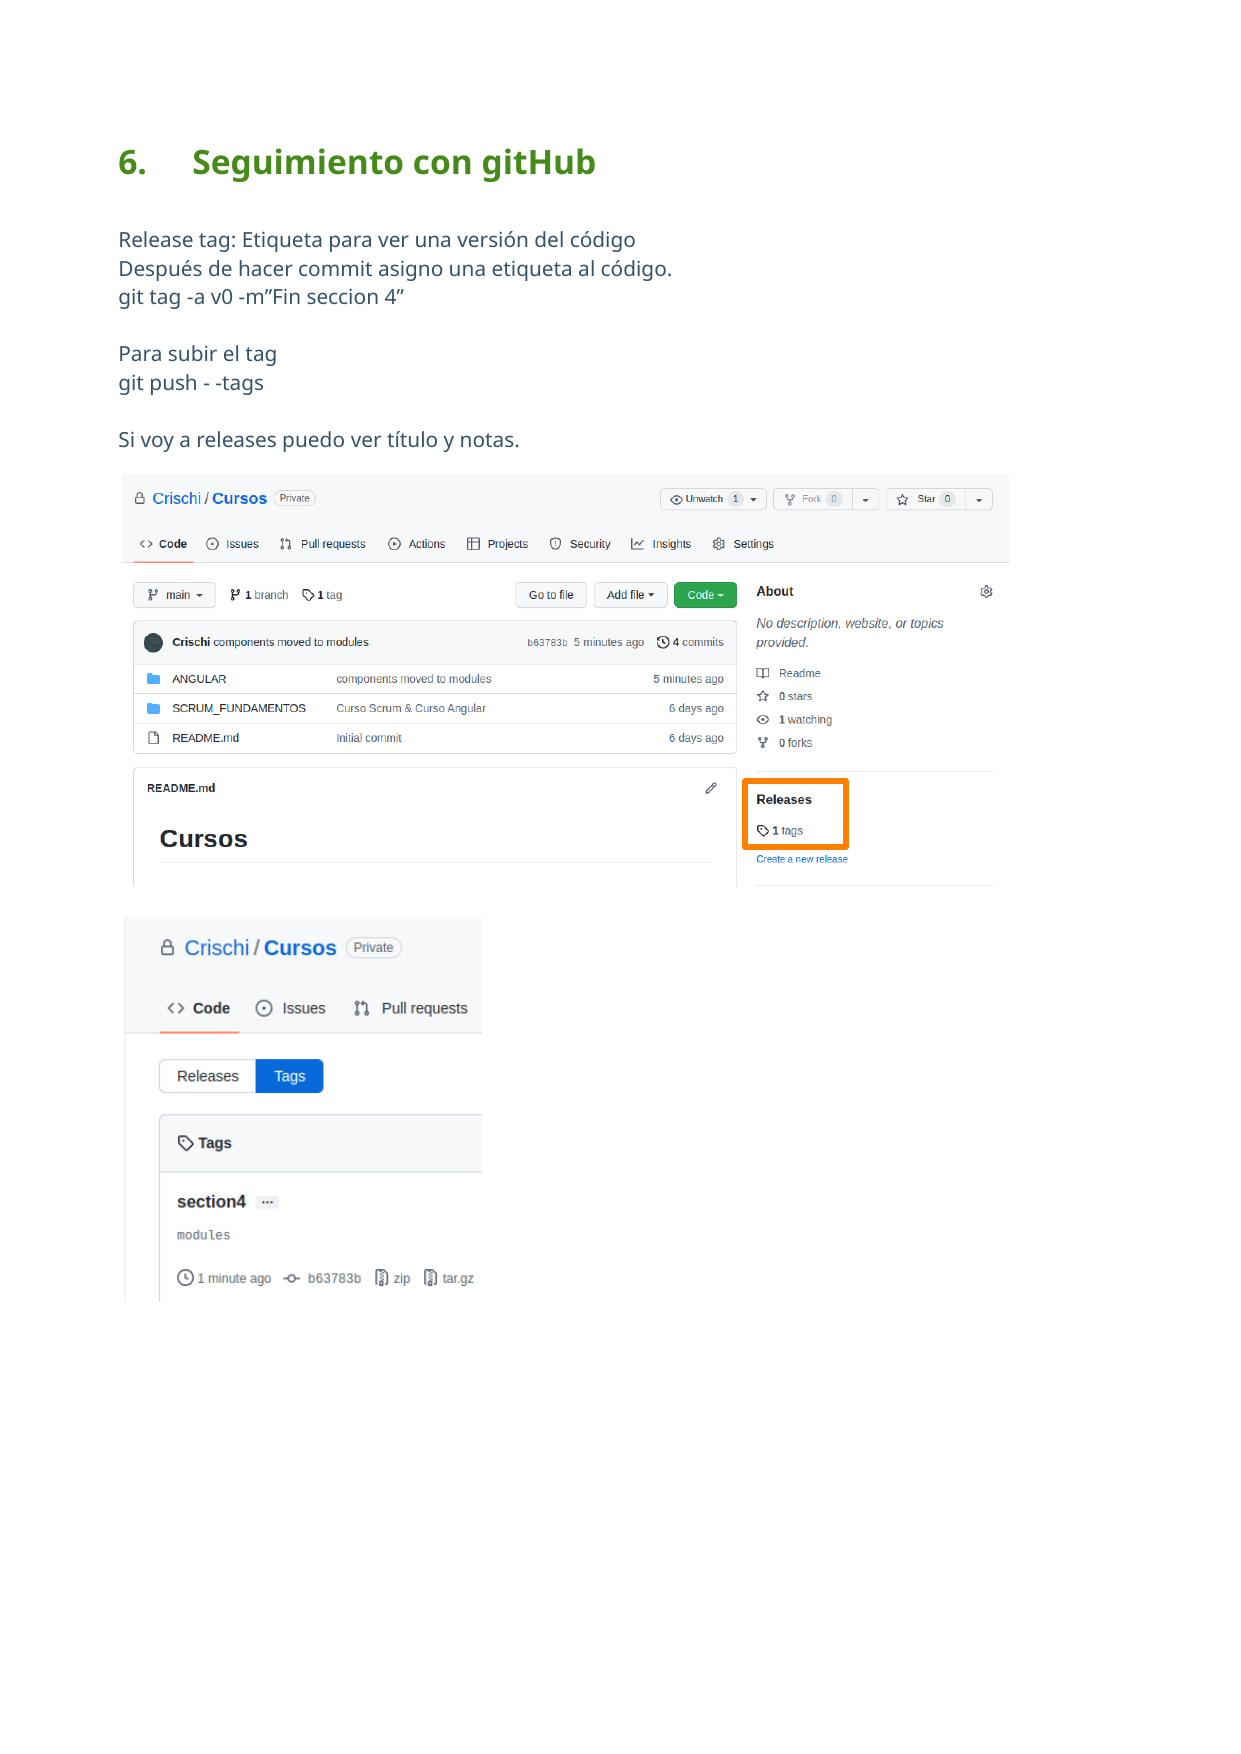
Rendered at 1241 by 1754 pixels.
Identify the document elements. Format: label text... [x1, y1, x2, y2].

text Si voy a releases puedo ver título y notas. [118, 425, 1122, 453]
text Después de hacer commit asigno una etiqueta al código. [118, 254, 1122, 282]
subtitle Seguimiento con gitHub [118, 139, 1122, 185]
text Release tag: Etiqueta para ver una versión del código [118, 226, 1122, 254]
picture [124, 917, 482, 1302]
picture [121, 474, 1009, 886]
text git push - -tags [118, 368, 1122, 396]
text Para subir el tag [118, 339, 1122, 368]
text git tag -a v0 -m”Fin seccion 4” [118, 282, 1122, 311]
